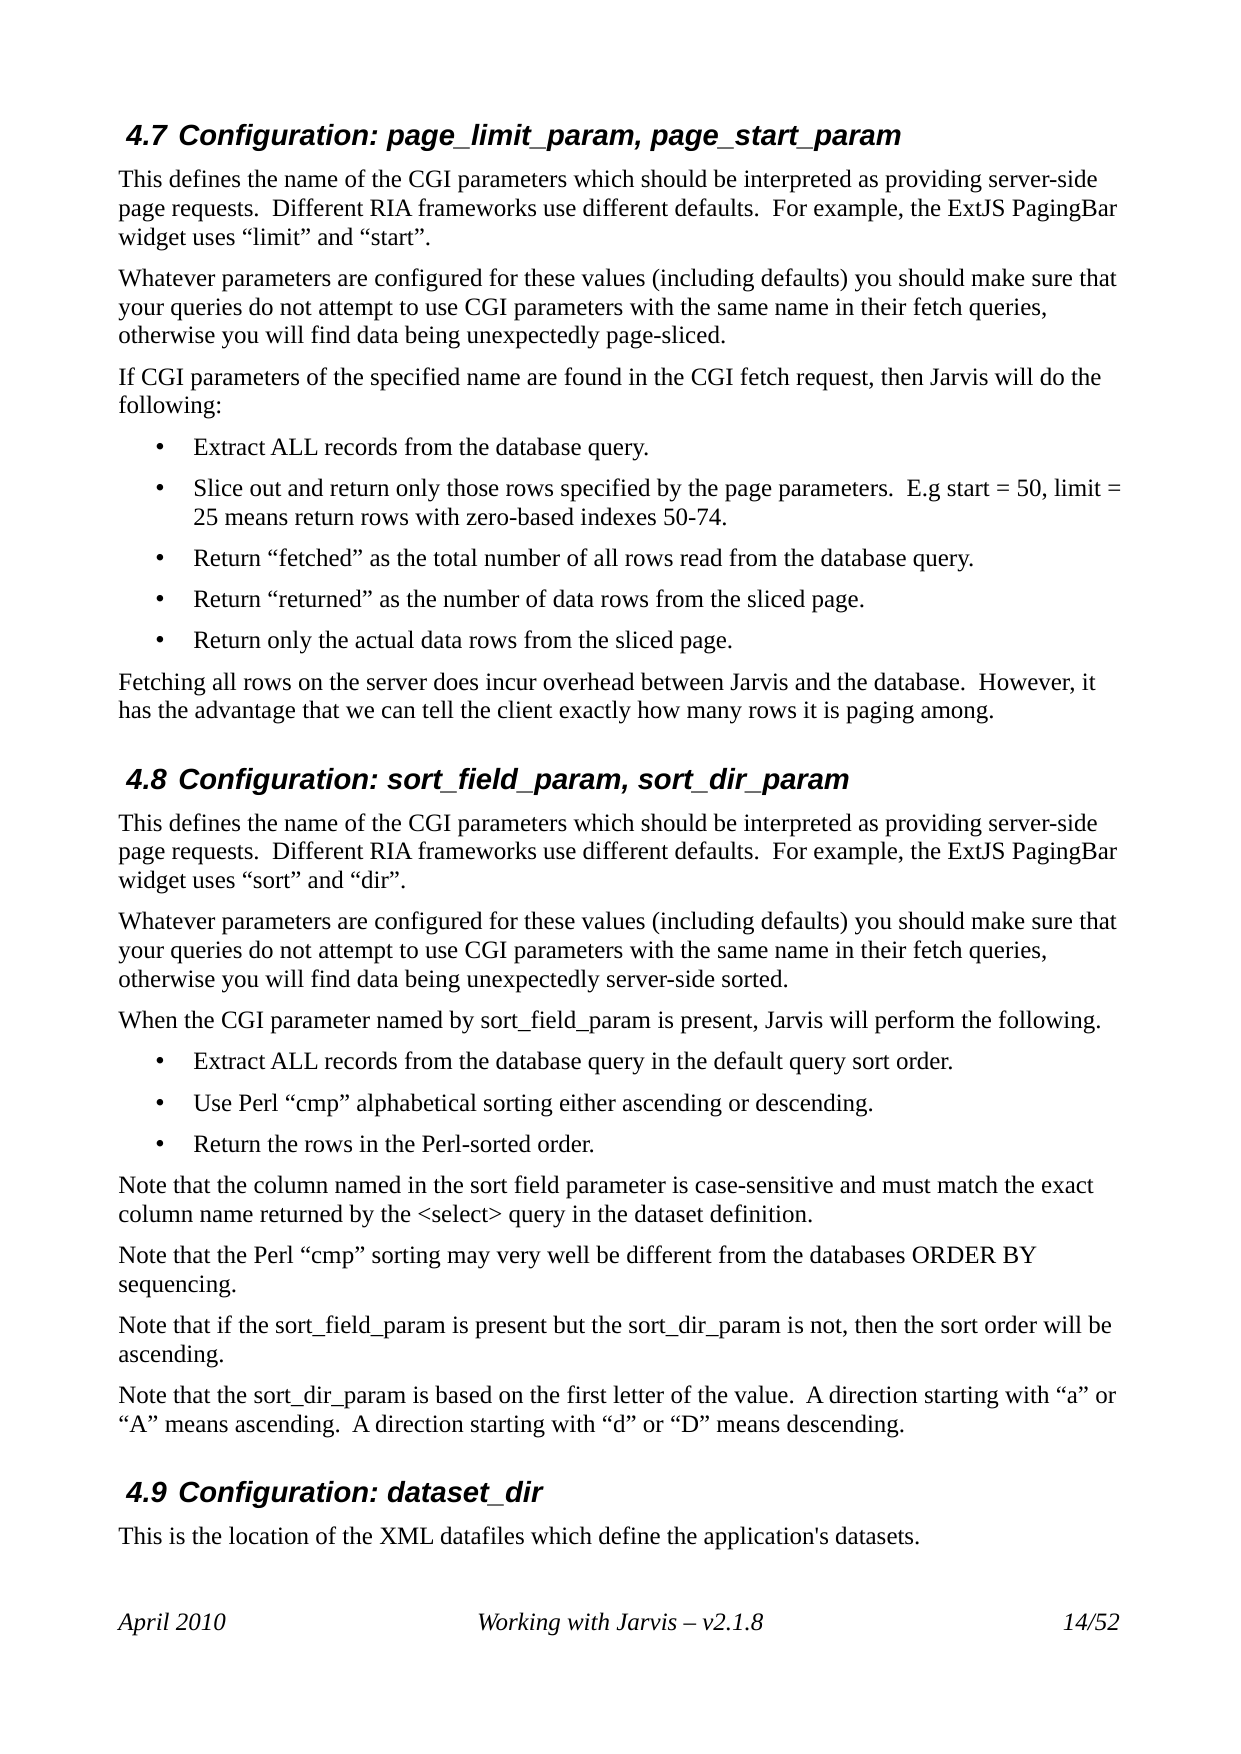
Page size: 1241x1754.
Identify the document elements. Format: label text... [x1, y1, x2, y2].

text Whatever parameters are configured for these values (including defaults) you should make sure that your queries do not attempt to use CGI parameters with the same name in their fetch queries, otherwise you will find data being unexpectedly page-sliced. [118, 263, 1122, 349]
text This defines the name of the CGI parameters which should be interpreted as providing server-side page requests. Different RIA frameworks use different defaults. For example, the ExtJS PagingBar widget uses “sort” and “dir”. [118, 808, 1122, 894]
text Note that the column named in the sort field parameter is case-sensitive and must match the exact column name returned by the <select> query in the dataset definition. [118, 1170, 1122, 1228]
text Note that the Perl “cmp” sorting may very well be different from the databases ORDER BY sequencing. [118, 1240, 1122, 1298]
text This is the location of the XML datafiles which define the application's datasets. [118, 1521, 1122, 1550]
subtitle Configuration: sort_field_param, sort_dir_param [118, 762, 1122, 795]
list Extract ALL records from the database query in the default query sort order. [156, 1046, 1122, 1075]
list Return the rows in the Perl-sorted order. [156, 1129, 1122, 1158]
list Return only the actual data rows from the sliced page. [156, 625, 1122, 654]
text Whatever parameters are configured for these values (including defaults) you should make sure that your queries do not attempt to use CGI parameters with the same name in their fetch queries, otherwise you will find data being unexpectedly server-side sorted. [118, 906, 1122, 993]
list Return “fetched” as the total number of all rows read from the database query. [156, 543, 1122, 572]
text Note that the sort_dir_param is based on the first letter of the value. A direction starting with “a” or “A” means ascending. A direction starting with “d” or “D” means descending. [118, 1380, 1122, 1438]
list Slice out and return only those rows specified by the page parameters. E.g start = 50, limit = 25 means return rows with zero-based indexes 50-74. [156, 473, 1122, 530]
text Note that if the sort_field_param is present but the sort_dir_param is not, then the sort order will be ascending. [118, 1310, 1122, 1368]
list Use Perl “cmp” alphabetical sorting either ascending or descending. [156, 1088, 1122, 1116]
subtitle Configuration: dataset_dir [118, 1475, 1122, 1509]
list Return “returned” as the number of data rows from the sliced page. [156, 584, 1122, 613]
list Extract ALL records from the database query. [156, 432, 1122, 460]
text If CGI parameters of the specified name are found in the CGI fetch request, then Jarvis will do the following: [118, 362, 1122, 419]
text This defines the name of the CGI parameters which should be interpreted as providing server-side page requests. Different RIA frameworks use different defaults. For example, the ExtJS PagingBar widget uses “limit” and “start”. [118, 164, 1122, 250]
text When the CGI parameter named by sort_field_param is present, Jarvis will perform the following. [118, 1005, 1122, 1034]
subtitle Configuration: page_limit_param, page_start_param [118, 118, 1122, 152]
text Fetching all rows on the server does incur overhead between Jarvis and the database. However, it has the advantage that we can tell the client exactly how many rows it is paging among. [118, 667, 1122, 724]
